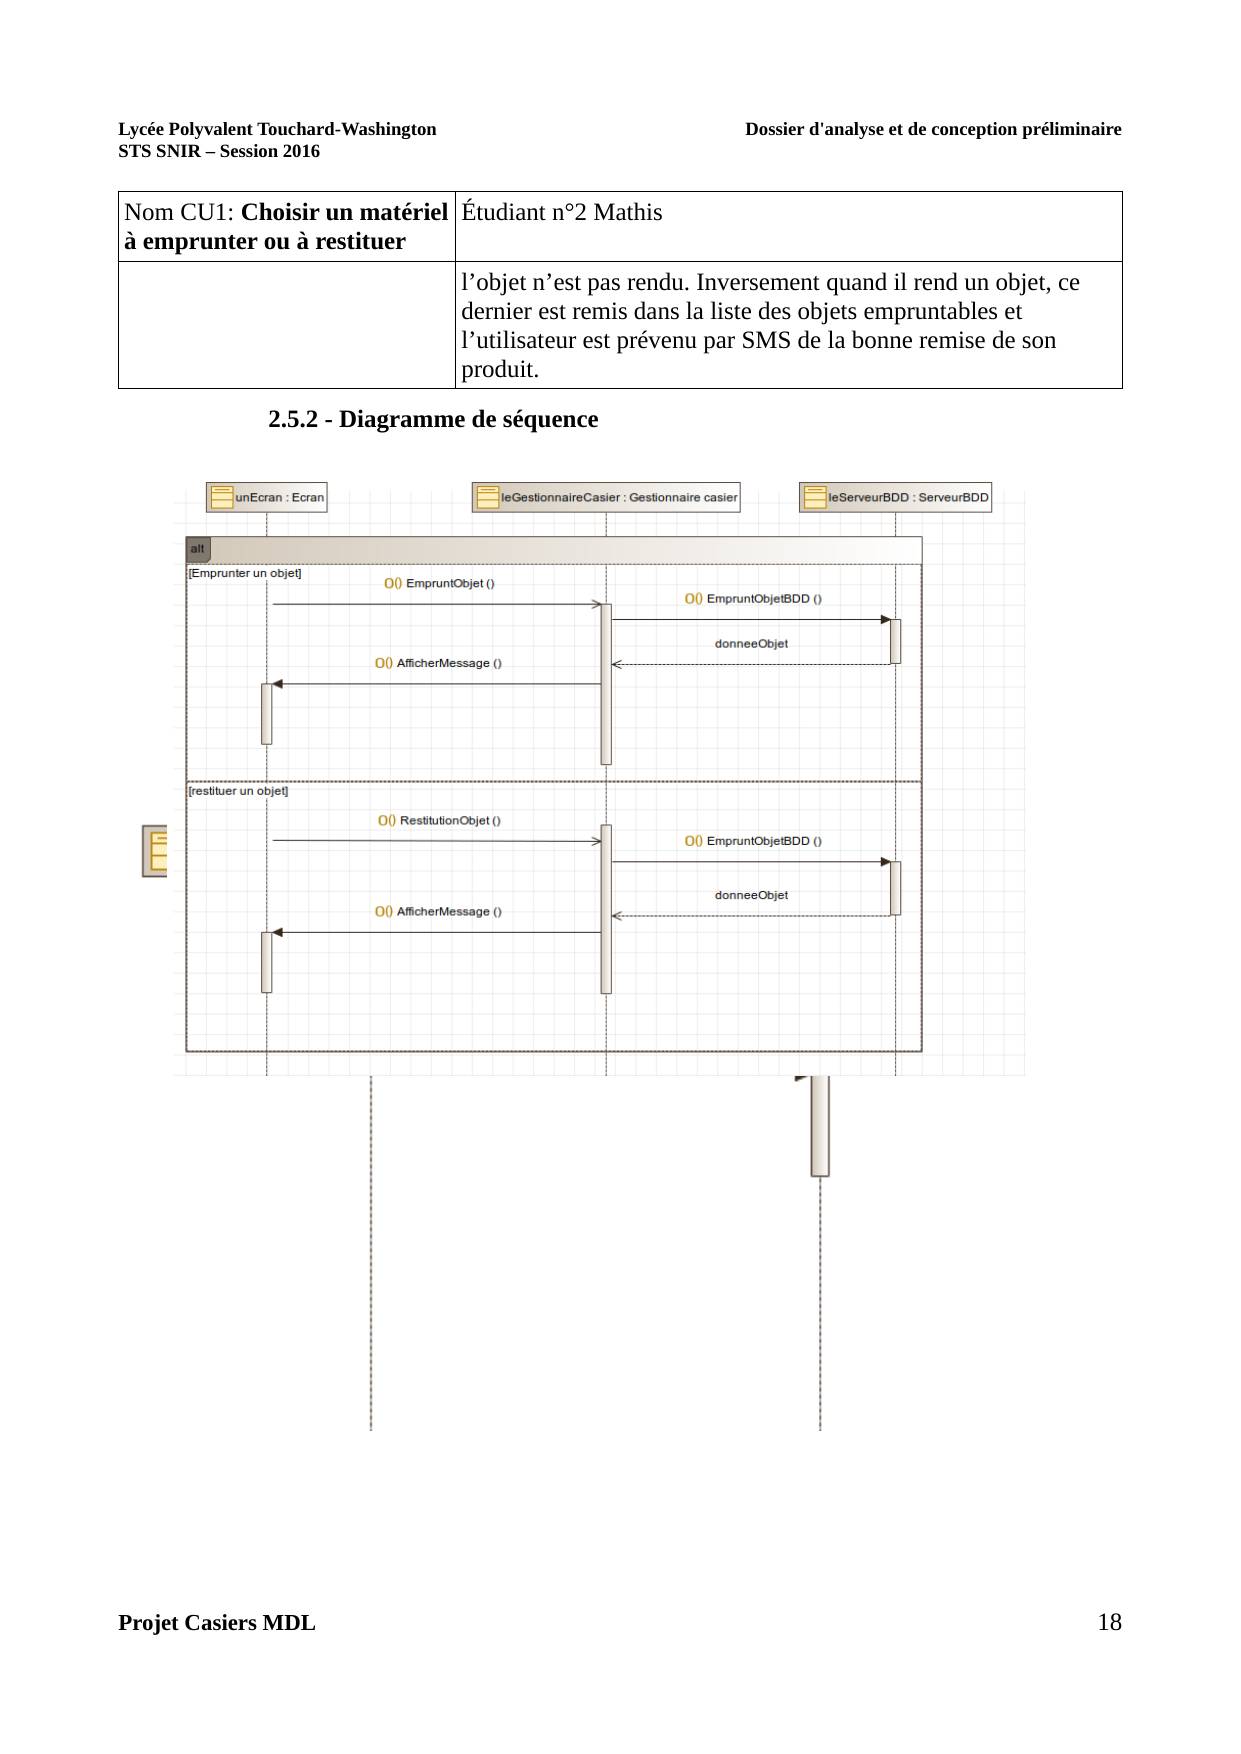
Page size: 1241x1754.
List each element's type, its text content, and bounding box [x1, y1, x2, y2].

picture [125, 482, 1026, 1431]
table_header Étudiant n°2 Mathis [456, 192, 1122, 261]
table_cell l’objet n’est pas rendu. Inversement quand il rend un objet, ce dernier est remis dans la liste des objets empruntables et l’utilisateur est prévenu par SMS de la bonne remise de son produit. [456, 262, 1122, 388]
subtitle 2.5.2 - Diagramme de séquence [118, 404, 1122, 433]
table_header Nom CU1: Choisir un matériel à emprunter ou à restituer [119, 192, 455, 261]
table_cell [119, 262, 455, 388]
